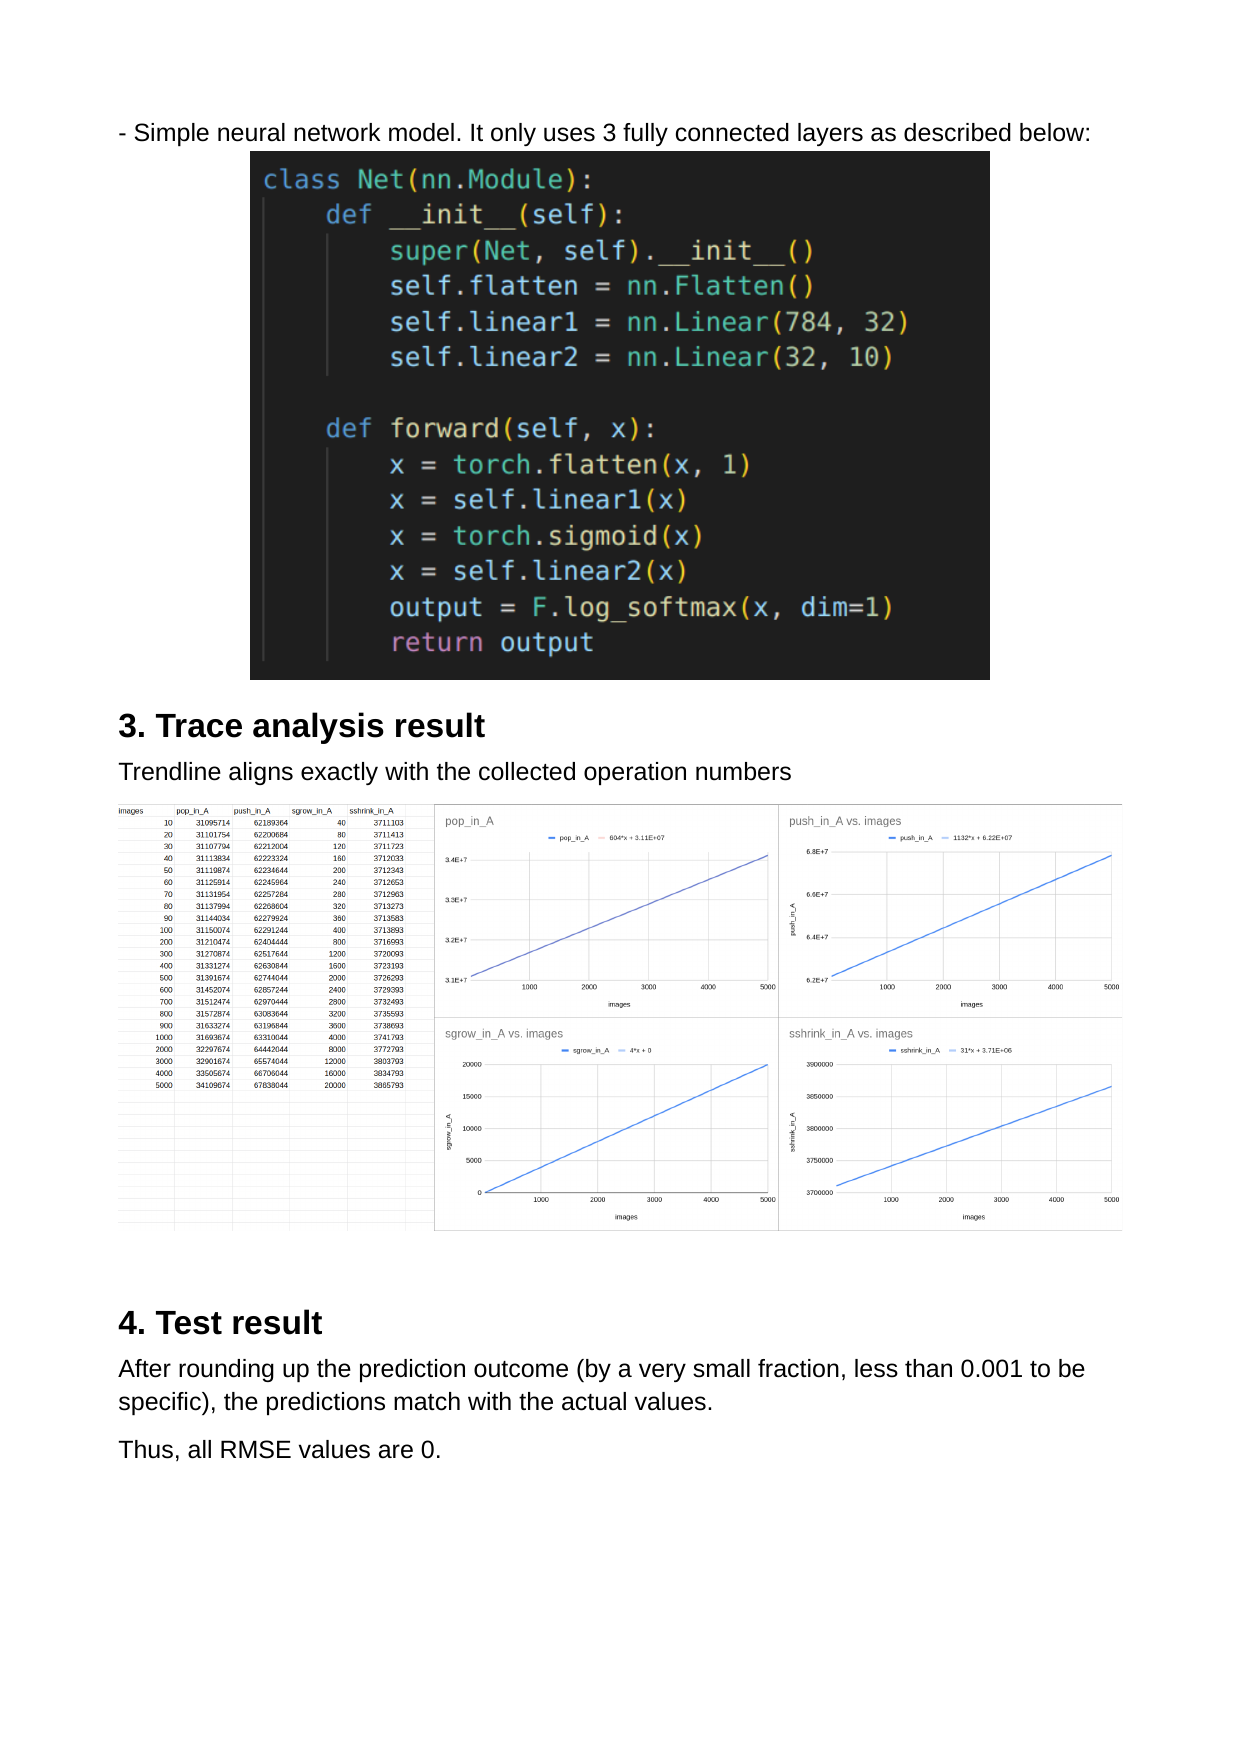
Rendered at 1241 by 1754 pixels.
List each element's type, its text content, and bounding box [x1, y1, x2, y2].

picture [250, 151, 990, 680]
text - Simple neural network model. It only uses 3 fully connected layers as described below: [118, 118, 1122, 147]
subtitle 3. Trace analysis result [118, 705, 1122, 744]
text After rounding up the prediction outcome (by a very small fraction, less than 0.001 to be specific), the predictions match with the actual values. [118, 1354, 1122, 1416]
subtitle 4. Test result [118, 1303, 1122, 1341]
picture [118, 804, 1123, 1231]
text Trendline aligns exactly with the collected operation numbers [118, 757, 1122, 785]
text Thus, all RMSE values are 0. [118, 1434, 1122, 1463]
